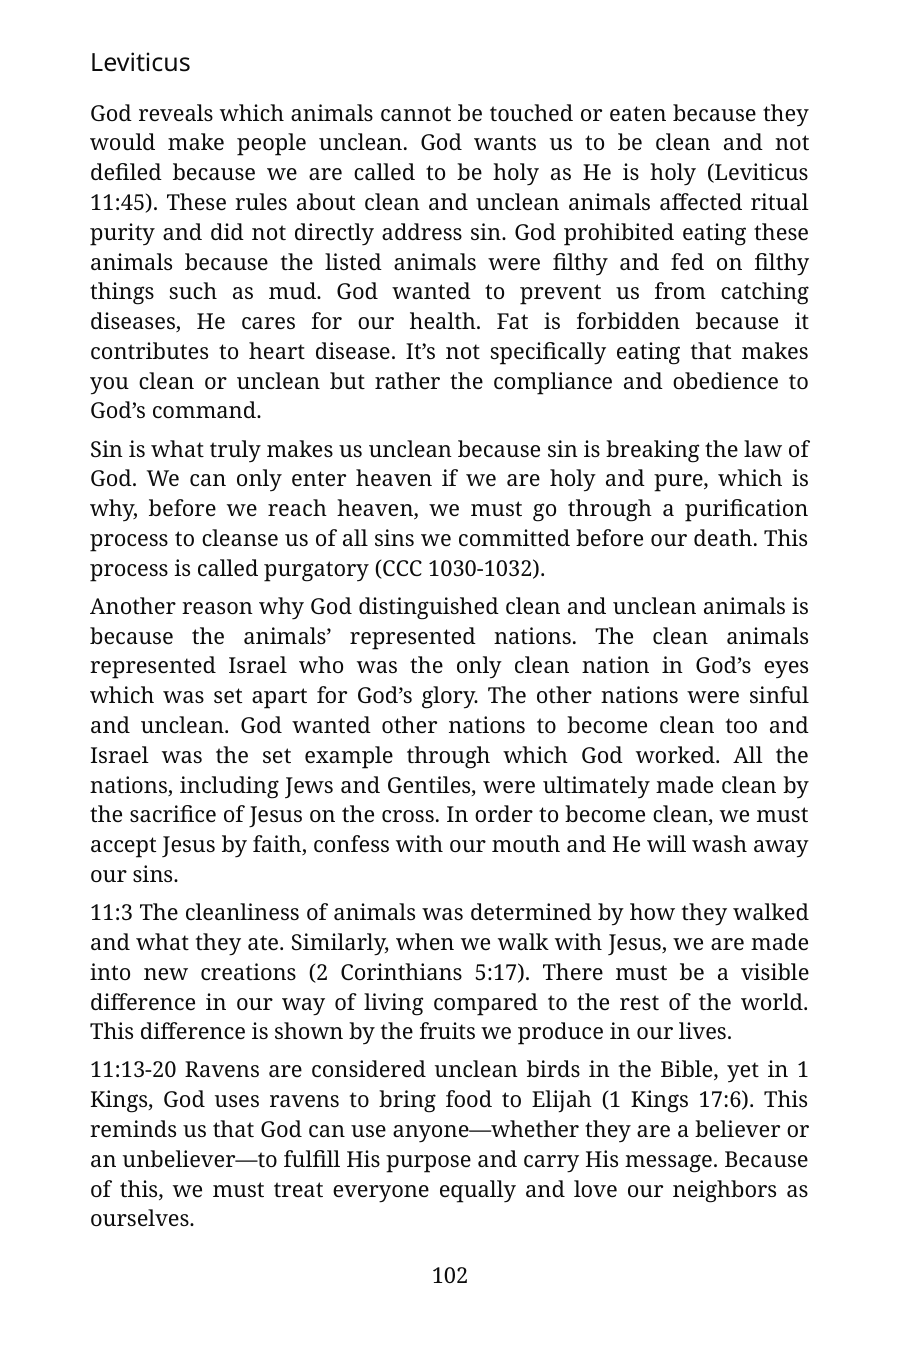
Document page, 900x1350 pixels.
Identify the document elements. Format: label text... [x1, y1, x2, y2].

text 11:3 The cleanliness of animals was determined by how they walked and what they ate. Similarly, when we walk with Jesus, we are made into new creations (2 Corinthians 5:17). There must be a visible difference in our way of living compared to the rest of the world. This difference is shown by the fruits we produce in our lives. [90, 897, 810, 1046]
text 11:13-20 Ravens are considered unclean birds in the Bible, yet in 1 Kings, God uses ravens to bring food to Elijah (1 Kings 17:6). This reminds us that God can use anyone—whether they are a believer or an unbeliever—to fulfill His purpose and carry His message. Because of this, we must treat everyone equally and love our neighbors as ourselves. [90, 1054, 810, 1233]
text Sin is what truly makes us unclean because sin is breaking the law of God. We can only enter heaven if we are holy and pure, which is why, before we reach heaven, we must go through a purification process to cleanse us of all sins we committed before our death. This process is called purgatory (CCC 1030-1032). [90, 433, 810, 582]
text God reveals which animals cannot be touched or eaten because they would make people unclean. God wants us to be clean and not defiled because we are called to be holy as He is holy (Leviticus 11:45). These rules about clean and unclean animals affected ritual purity and did not directly address sin. God prohibited eating these animals because the listed animals were filthy and fed on filthy things such as mud. God wanted to prevent us from catching diseases, He cares for our health. Fat is forbidden because it contributes to heart disease. It’s not specifically eating that makes you clean or unclean but rather the compliance and obedience to God’s command. [90, 97, 810, 425]
text Another reason why God distinguished clean and unclean animals is because the animals’ represented nations. The clean animals represented Israel who was the only clean nation in God’s eyes which was set apart for God’s glory. The other nations were sinful and unclean. God wanted other nations to become clean too and Israel was the set example through which God worked. All the nations, including Jews and Gentiles, were ultimately made clean by the sacrifice of Jesus on the cross. In order to become clean, we must accept Jesus by faith, confess with our mouth and He will wash away our sins. [90, 591, 810, 889]
